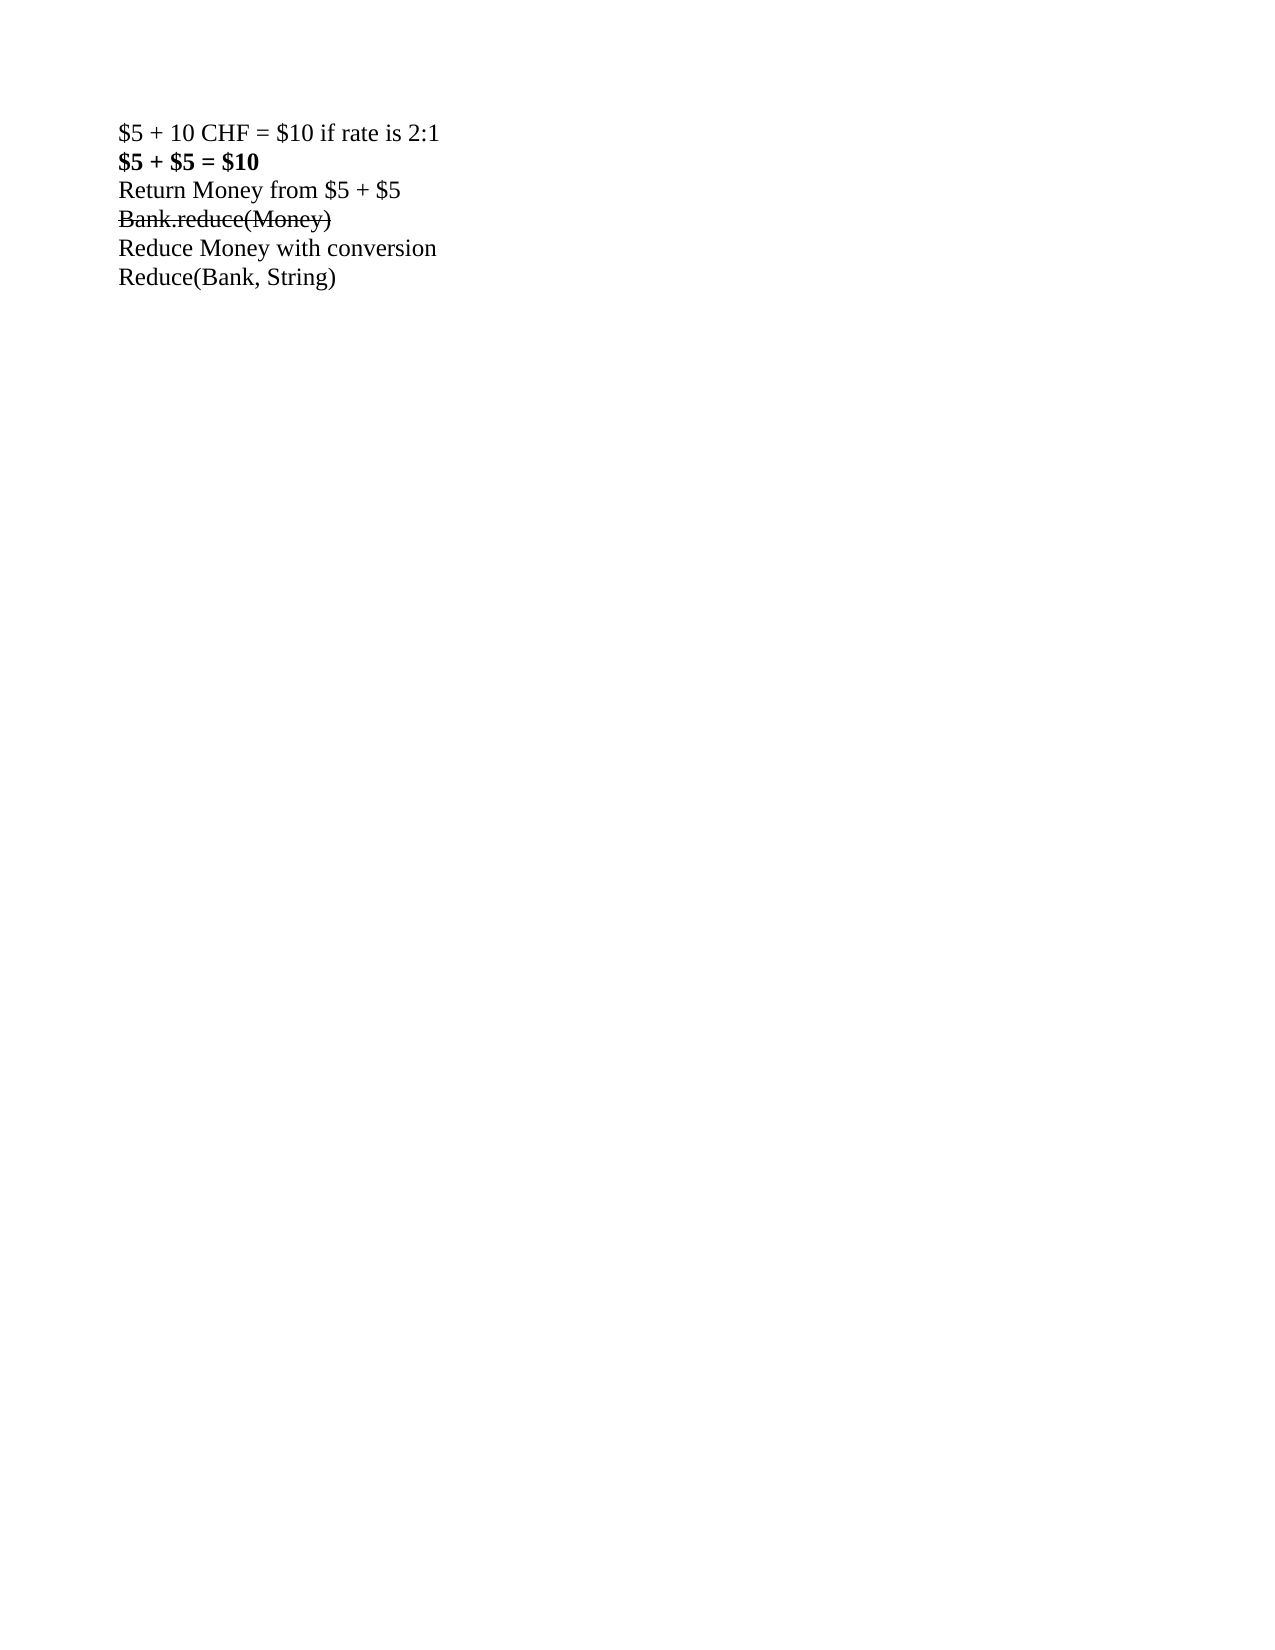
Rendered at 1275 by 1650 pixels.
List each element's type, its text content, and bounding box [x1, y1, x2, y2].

text Bank.reduce(Money) [118, 204, 1157, 233]
text Return Money from $5 + $5 [118, 176, 1157, 204]
text Reduce Money with conversion [118, 233, 1157, 262]
text $5 + 10 CHF = $10 if rate is 2:1 [118, 118, 1157, 147]
text Reduce(Bank, String) [118, 262, 1157, 291]
text $5 + $5 = $10 [118, 147, 1157, 176]
